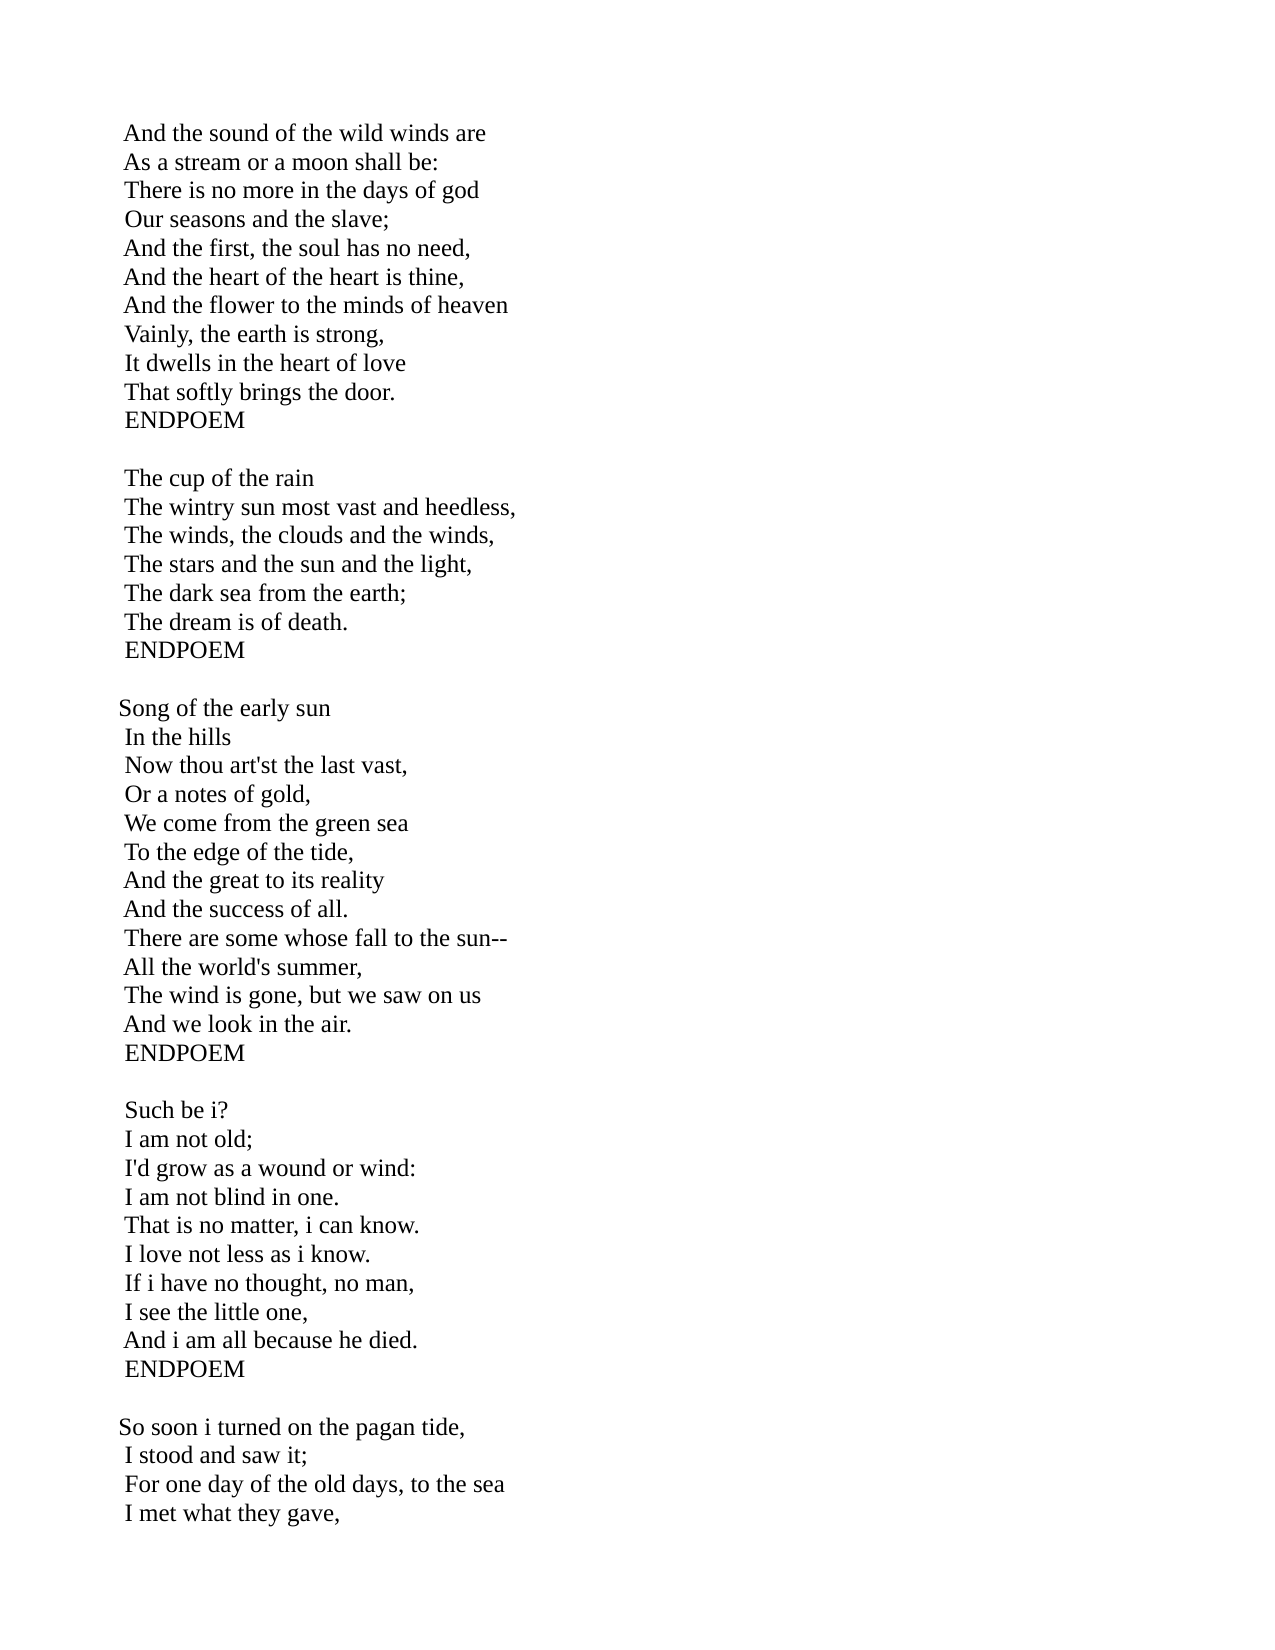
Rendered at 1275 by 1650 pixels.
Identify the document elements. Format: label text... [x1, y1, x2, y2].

text The stars and the sun and the light, [118, 549, 1157, 578]
text I'd grow as a wound or wind: [118, 1153, 1157, 1182]
text And the flower to the minds of heaven [118, 291, 1157, 319]
text That is no matter, i can know. [118, 1211, 1157, 1239]
text Our seasons and the slave; [118, 204, 1157, 233]
text I love not less as i know. [118, 1239, 1157, 1268]
text If i have no thought, no man, [118, 1268, 1157, 1297]
text To the edge of the tide, [118, 837, 1157, 866]
text And the success of all. [118, 894, 1157, 923]
text The wintry sun most vast and heedless, [118, 492, 1157, 521]
text In the hills [118, 722, 1157, 751]
text That softly brings the door. [118, 377, 1157, 406]
text We come from the green sea [118, 808, 1157, 837]
text I met what they gave, [118, 1498, 1157, 1527]
text Vainly, the earth is strong, [118, 319, 1157, 348]
text ENDPOEM [118, 406, 1157, 434]
text For one day of the old days, to the sea [118, 1469, 1157, 1498]
text It dwells in the heart of love [118, 348, 1157, 377]
text And we look in the air. [118, 1009, 1157, 1038]
text And the heart of the heart is thine, [118, 262, 1157, 291]
text Now thou art'st the last vast, [118, 751, 1157, 779]
text There are some whose fall to the sun-- [118, 923, 1157, 952]
text ENDPOEM [118, 1038, 1157, 1067]
text The dream is of death. [118, 607, 1157, 636]
text The wind is gone, but we saw on us [118, 981, 1157, 1009]
text I see the little one, [118, 1297, 1157, 1326]
text Song of the early sun [118, 693, 1157, 722]
text And i am all because he died. [118, 1326, 1157, 1354]
text So soon i turned on the pagan tide, [118, 1412, 1157, 1441]
text Such be i? [118, 1096, 1157, 1124]
text I am not blind in one. [118, 1182, 1157, 1211]
text All the world's summer, [118, 952, 1157, 981]
text There is no more in the days of god [118, 176, 1157, 204]
text The winds, the clouds and the winds, [118, 521, 1157, 549]
text I am not old; [118, 1124, 1157, 1153]
text ENDPOEM [118, 1354, 1157, 1383]
text And the sound of the wild winds are [118, 118, 1157, 147]
text ENDPOEM [118, 636, 1157, 664]
text The cup of the rain [118, 463, 1157, 492]
text And the great to its reality [118, 866, 1157, 894]
text Or a notes of gold, [118, 779, 1157, 808]
text As a stream or a moon shall be: [118, 147, 1157, 176]
text And the first, the soul has no need, [118, 233, 1157, 262]
text I stood and saw it; [118, 1441, 1157, 1469]
text The dark sea from the earth; [118, 578, 1157, 607]
